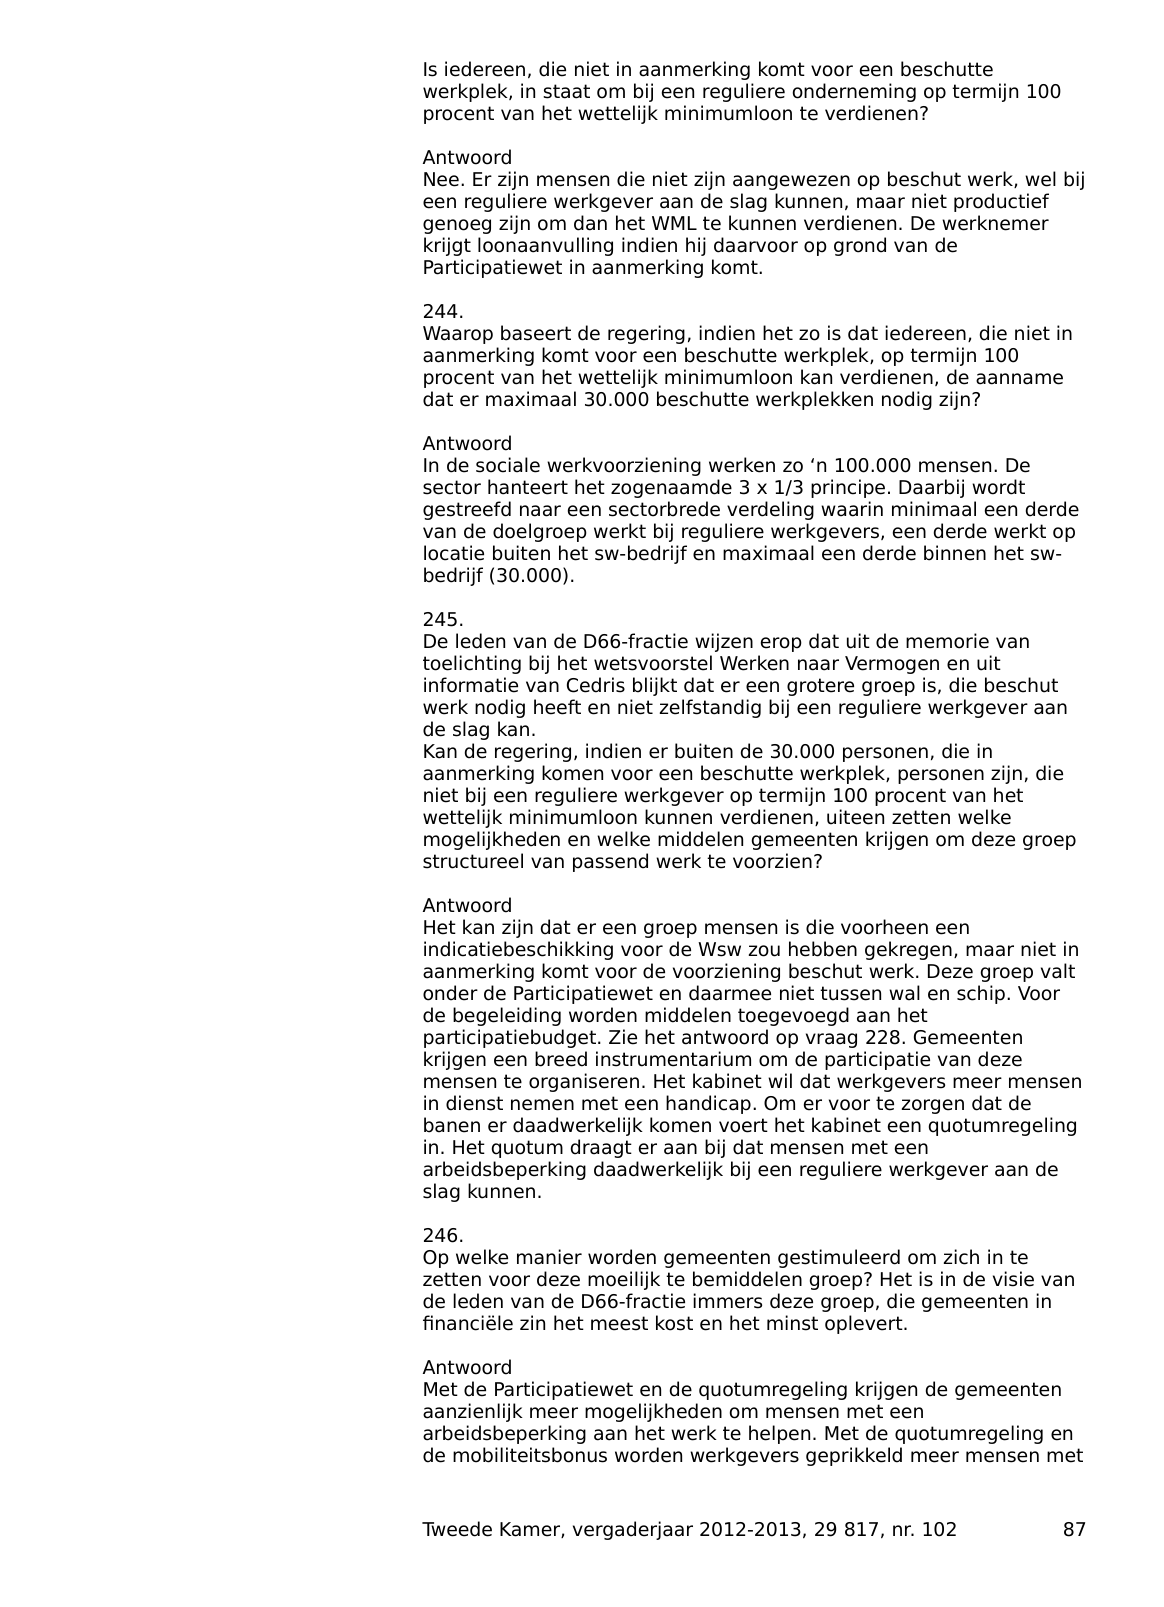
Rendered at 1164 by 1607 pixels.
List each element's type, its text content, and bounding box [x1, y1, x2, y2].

text Met de Participatiewet en de quotumregeling krijgen de gemeenten aanzienlijk meer mogelijkheden om mensen met een arbeidsbeperking aan het werk te helpen. Met de quotumregeling en de mobiliteitsbonus worden werkgevers geprikkeld meer mensen met [422, 1379, 1087, 1467]
text Op welke manier worden gemeenten gestimuleerd om zich in te zetten voor deze moeilijk te bemiddelen groep? Het is in de visie van de leden van de D66-fractie immers deze groep, die gemeenten in financiële zin het meest kost en het minst oplevert. [422, 1247, 1087, 1335]
text Antwoord [422, 1357, 1087, 1379]
text Antwoord [422, 895, 1087, 917]
text In de sociale werkvoorziening werken zo ‘n 100.000 mensen. De sector hanteert het zogenaamde 3 x 1/3 principe. Daarbij wordt gestreefd naar een sectorbrede verdeling waarin minimaal een derde van de doelgroep werkt bij reguliere werkgevers, een derde werkt op locatie buiten het sw-bedrijf en maximaal een derde binnen het sw-bedrijf (30.000). [422, 455, 1087, 587]
text Kan de regering, indien er buiten de 30.000 personen, die in aanmerking komen voor een beschutte werkplek, personen zijn, die niet bij een reguliere werkgever op termijn 100 procent van het wettelijk minimumloon kunnen verdienen, uiteen zetten welke mogelijkheden en welke middelen gemeenten krijgen om deze groep structureel van passend werk te voorzien? [422, 741, 1087, 873]
text Antwoord [422, 147, 1087, 169]
text De leden van de D66-fractie wijzen erop dat uit de memorie van toelichting bij het wetsvoorstel Werken naar Vermogen en uit informatie van Cedris blijkt dat er een grotere groep is, die beschut werk nodig heeft en niet zelfstandig bij een reguliere werkgever aan de slag kan. [422, 631, 1087, 741]
text Antwoord [422, 433, 1087, 455]
text Is iedereen, die niet in aanmerking komt voor een beschutte werkplek, in staat om bij een reguliere onderneming op termijn 100 procent van het wettelijk minimumloon te verdienen? [422, 59, 1087, 125]
text Waarop baseert de regering, indien het zo is dat iedereen, die niet in aanmerking komt voor een beschutte werkplek, op termijn 100 procent van het wettelijk minimumloon kan verdienen, de aanname dat er maximaal 30.000 beschutte werkplekken nodig zijn? [422, 323, 1087, 411]
text 245. [422, 609, 1087, 631]
text Het kan zijn dat er een groep mensen is die voorheen een indicatiebeschikking voor de Wsw zou hebben gekregen, maar niet in aanmerking komt voor de voorziening beschut werk. Deze groep valt onder de Participatiewet en daarmee niet tussen wal en schip. Voor de begeleiding worden middelen toegevoegd aan het participatiebudget. Zie het antwoord op vraag 228. Gemeenten krijgen een breed instrumentarium om de participatie van deze mensen te organiseren. Het kabinet wil dat werkgevers meer mensen in dienst nemen met een handicap. Om er voor te zorgen dat de banen er daadwerkelijk komen voert het kabinet een quotumregeling in. Het quotum draagt er aan bij dat mensen met een arbeidsbeperking daadwerkelijk bij een reguliere werkgever aan de slag kunnen. [422, 917, 1087, 1203]
text Nee. Er zijn mensen die niet zijn aangewezen op beschut werk, wel bij een reguliere werkgever aan de slag kunnen, maar niet productief genoeg zijn om dan het WML te kunnen verdienen. De werknemer krijgt loonaanvulling indien hij daarvoor op grond van de Participatiewet in aanmerking komt. [422, 169, 1087, 279]
text 244. [422, 301, 1087, 323]
text 246. [422, 1225, 1087, 1247]
